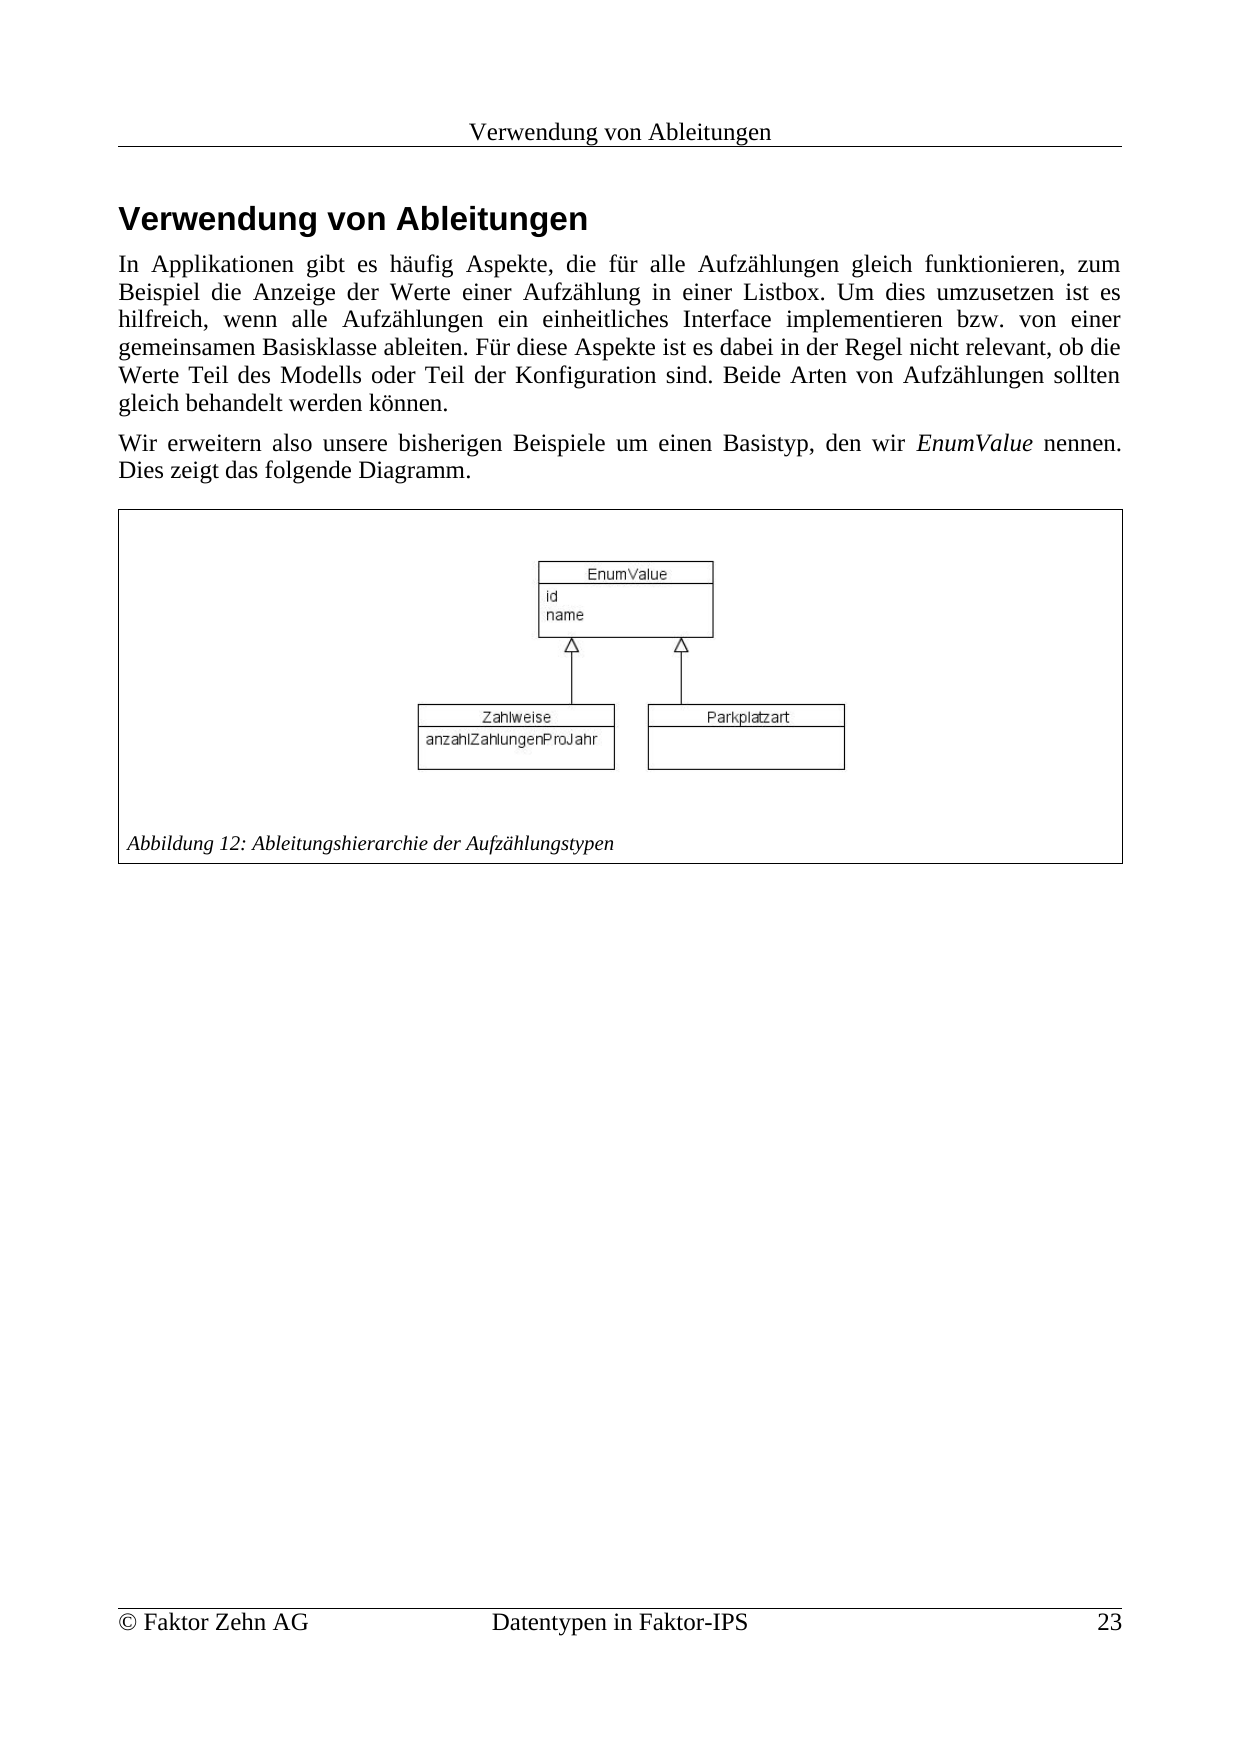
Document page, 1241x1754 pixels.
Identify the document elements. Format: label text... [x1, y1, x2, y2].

subtitle Verwendung von Ableitungen [118, 200, 1122, 238]
picture [374, 517, 867, 792]
text Abbildung 12: Ableitungshierarchie der Aufzählungstypen [127, 831, 1113, 854]
text Wir erweitern also unsere bisherigen Beispiele um einen Basistyp, den wir EnumValue nennen. Dies zeigt das folgende Diagramm. [118, 429, 1122, 484]
text In Applikationen gibt es häufig Aspekte, die für alle Aufzählungen gleich funktionieren, zum Beispiel die Anzeige der Werte einer Aufzählung in einer Listbox. Um dies umzusetzen ist es hilfreich, wenn alle Aufzählungen ein einheitliches Interface implementieren bzw. von einer gemeinsamen Basisklasse ableiten. Für diese Aspekte ist es dabei in der Regel nicht relevant, ob die Werte Teil des Modells oder Teil der Konfiguration sind. Beide Arten von Aufzählungen sollten gleich behandelt werden können. [118, 250, 1122, 416]
